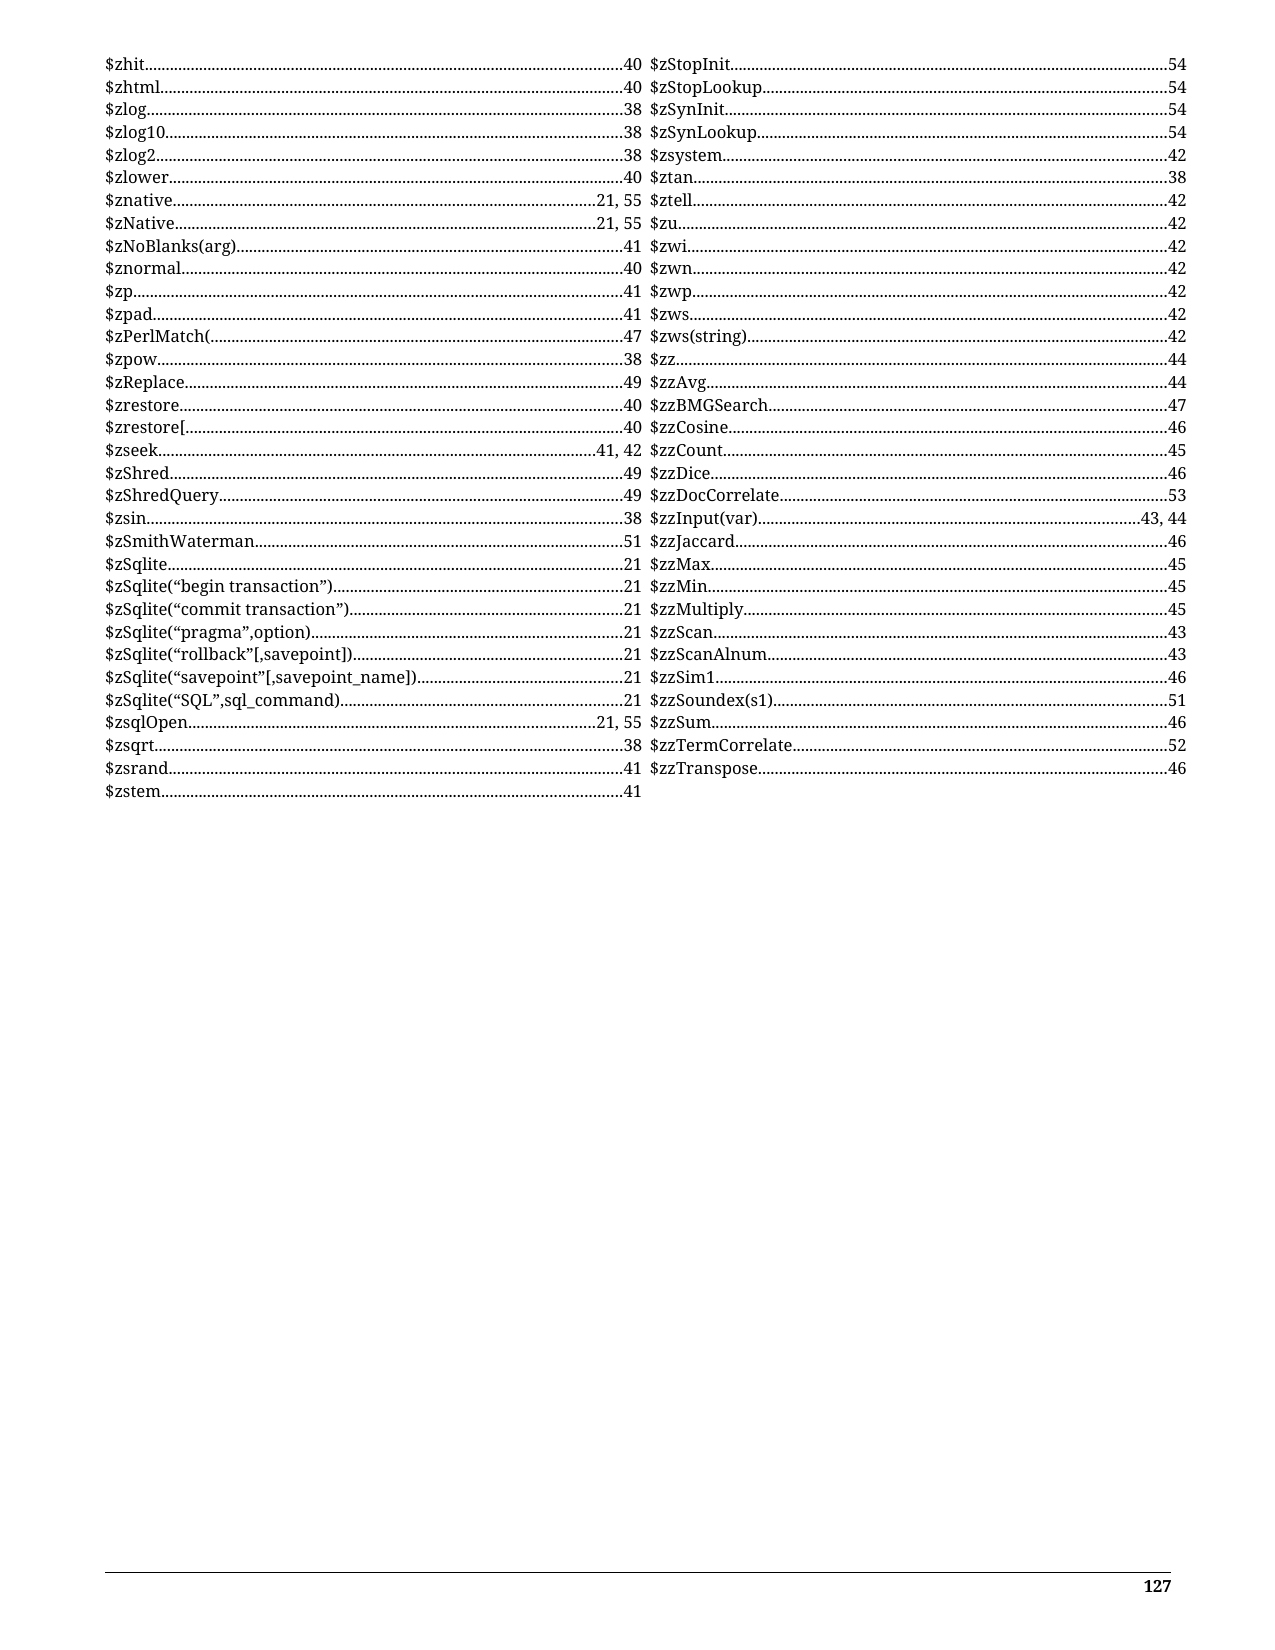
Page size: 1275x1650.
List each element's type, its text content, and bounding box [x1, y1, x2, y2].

text $zlog 38 [105, 98, 642, 121]
text $zSqlite(“savepoint”[,savepoint_name]) 21 [105, 666, 642, 688]
text $znative 21, 55 [105, 189, 642, 211]
text $zsystem 42 [649, 143, 1186, 166]
text $zzAvg 44 [649, 370, 1186, 393]
text $ztell 42 [649, 189, 1186, 211]
text $zz 44 [649, 348, 1186, 370]
text $zzScan 43 [649, 620, 1186, 643]
text $zSqlite(“commit transaction”) 21 [105, 597, 642, 620]
text $zzCount 45 [649, 438, 1186, 461]
text $zzDice 46 [649, 461, 1186, 484]
text $zhtml 40 [105, 75, 642, 98]
text $zSynInit 54 [649, 98, 1186, 121]
text $zrestore[ 40 [105, 416, 642, 438]
text $zrestore 40 [105, 393, 642, 416]
text $zzTermCorrelate 52 [649, 734, 1186, 756]
text $zws(string) 42 [649, 325, 1186, 348]
text $zReplace 49 [105, 370, 642, 393]
text $zwp 42 [649, 279, 1186, 302]
text $zzSoundex(s1) 51 [649, 688, 1186, 711]
text $zlog10 38 [105, 121, 642, 143]
text $zzCosine 46 [649, 416, 1186, 438]
text $zwi 42 [649, 234, 1186, 257]
text $zPerlMatch( 47 [105, 325, 642, 348]
text $zNoBlanks(arg) 41 [105, 234, 642, 257]
text $zSqlite(“SQL”,sql_command) 21 [105, 688, 642, 711]
text $zSmithWaterman 51 [105, 529, 642, 552]
text $zsqrt 38 [105, 734, 642, 756]
text $zws 42 [649, 302, 1186, 325]
text $zpow 38 [105, 348, 642, 370]
text $zseek 41, 42 [105, 438, 642, 461]
text $zStopInit 54 [649, 52, 1186, 75]
text $zzMin 45 [649, 575, 1186, 597]
text $znormal 40 [105, 257, 642, 279]
text $zzTranspose 46 [649, 756, 1186, 779]
text $zu 42 [649, 211, 1186, 234]
text $zp 41 [105, 279, 642, 302]
text $zSqlite(“rollback”[,savepoint]) 21 [105, 643, 642, 666]
text $ztan 38 [649, 166, 1186, 189]
text $zSynLookup 54 [649, 121, 1186, 143]
text $zzDocCorrelate 53 [649, 484, 1186, 507]
text $zzMultiply 45 [649, 597, 1186, 620]
text $zlower 40 [105, 166, 642, 189]
text $zStopLookup 54 [649, 75, 1186, 98]
text $zzMax 45 [649, 552, 1186, 575]
text $zsrand 41 [105, 756, 642, 779]
text $zzJaccard 46 [649, 529, 1186, 552]
text $zzSum 46 [649, 711, 1186, 734]
text $zzBMGSearch 47 [649, 393, 1186, 416]
text $zsin 38 [105, 507, 642, 529]
text $zhit 40 [105, 52, 642, 75]
text $zstem 41 [105, 779, 642, 802]
text $zNative 21, 55 [105, 211, 642, 234]
text $zpad 41 [105, 302, 642, 325]
text $zzInput(var) 43, 44 [649, 507, 1186, 529]
text $zSqlite(“begin transaction”) 21 [105, 575, 642, 597]
text $zlog2 38 [105, 143, 642, 166]
text $zSqlite(“pragma”,option) 21 [105, 620, 642, 643]
text $zzScanAlnum 43 [649, 643, 1186, 666]
text $zShredQuery 49 [105, 484, 642, 507]
text $zsqlOpen 21, 55 [105, 711, 642, 734]
text $zShred 49 [105, 461, 642, 484]
text $zwn 42 [649, 257, 1186, 279]
text $zSqlite 21 [105, 552, 642, 575]
text $zzSim1 46 [649, 666, 1186, 688]
